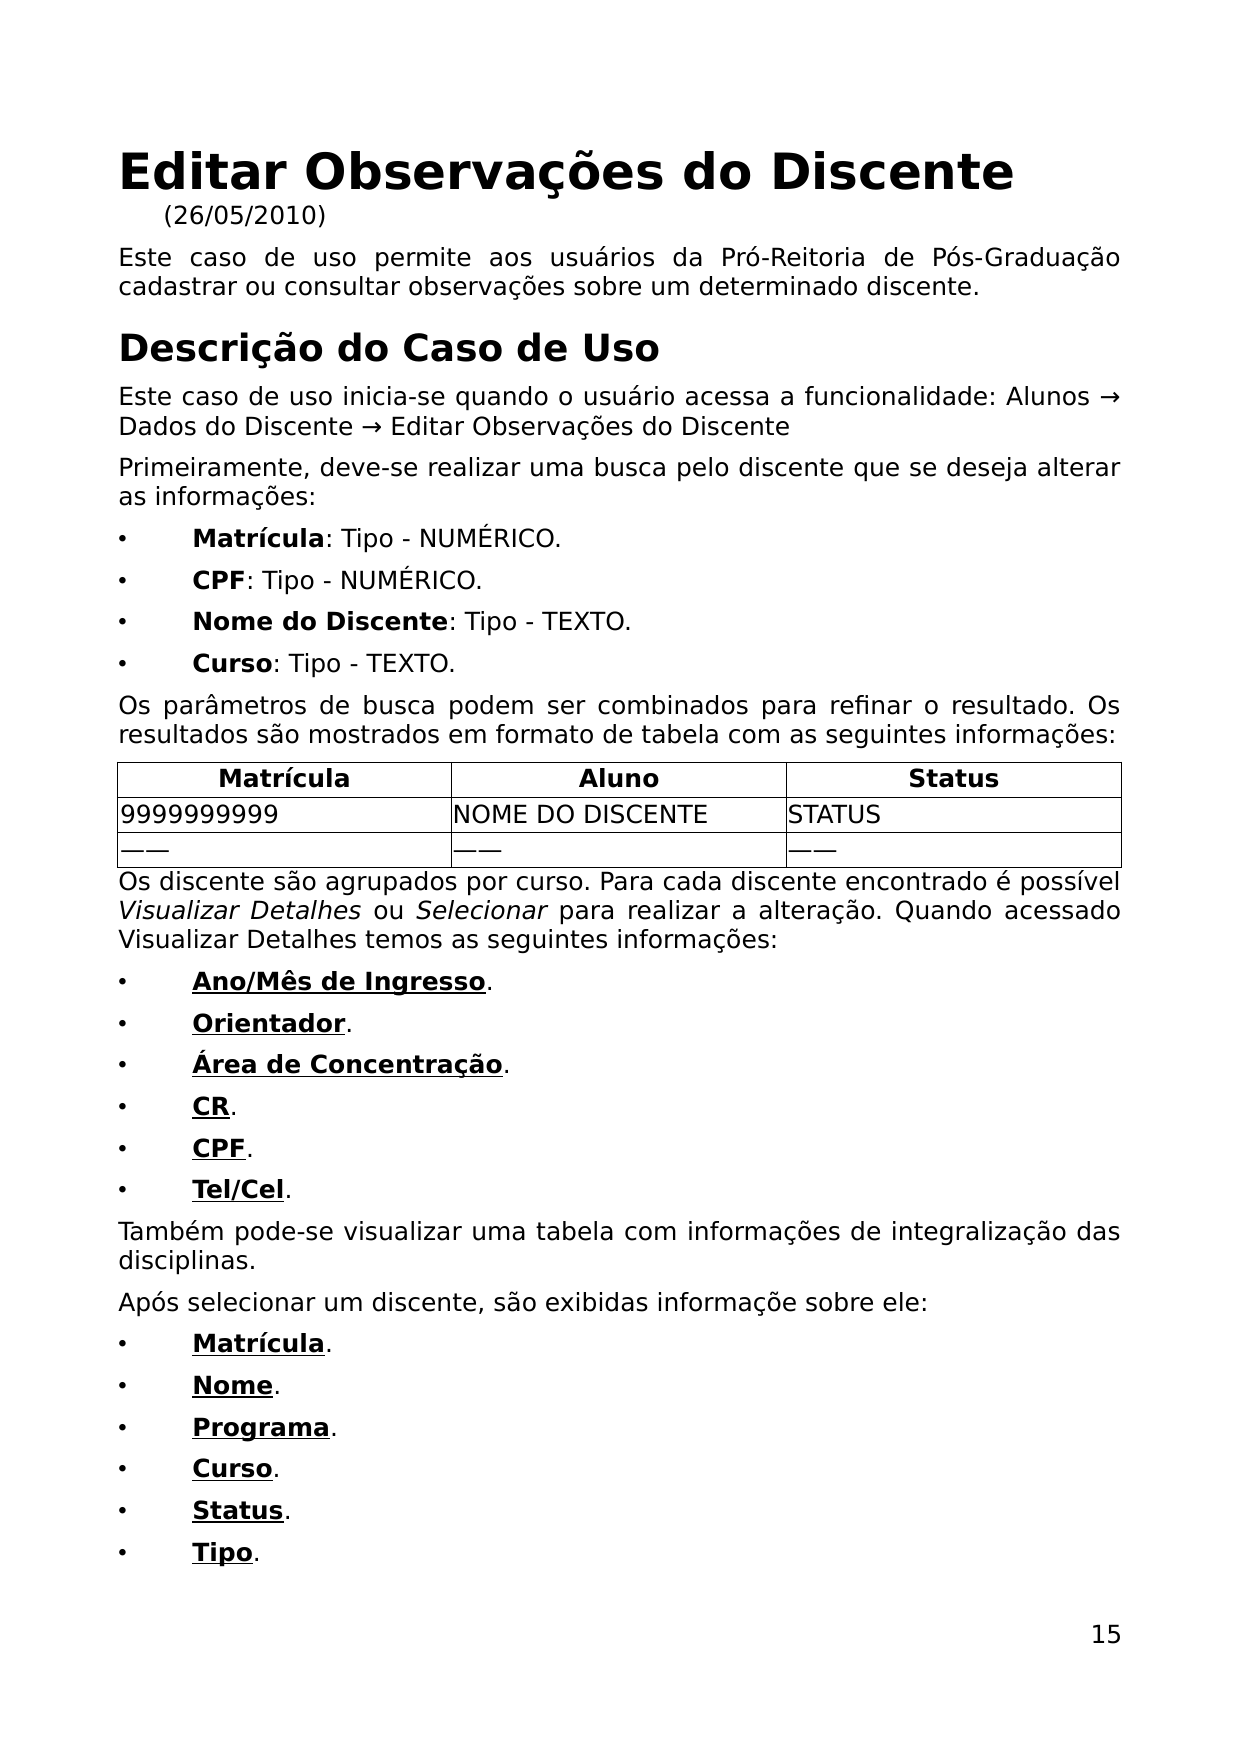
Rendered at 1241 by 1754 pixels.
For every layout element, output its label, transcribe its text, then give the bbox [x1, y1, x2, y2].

list Ano/Mês de Ingresso. [118, 967, 1122, 996]
list Nome. [118, 1371, 1122, 1400]
list Área de Concentração. [118, 1050, 1122, 1079]
list Tel/Cel. [118, 1175, 1122, 1204]
list Nome do Discente: Tipo - TEXTO. [118, 607, 1122, 637]
text Também pode-se visualizar uma tabela com informações de integralização das disciplinas. [118, 1217, 1122, 1275]
list Matrícula. [118, 1329, 1122, 1359]
subtitle Editar Observações do Discente (26/05/2010) [118, 143, 1122, 231]
list Curso. [118, 1454, 1122, 1484]
text Este caso de uso permite aos usuários da Pró-Reitoria de Pós-Graduação cadastrar ou consultar observações sobre um determinado discente. [118, 243, 1122, 301]
subtitle Descrição do Caso de Uso [118, 326, 1122, 370]
table_cell —— [787, 833, 1121, 867]
list CR. [118, 1092, 1122, 1121]
list Status. [118, 1496, 1122, 1525]
list Curso: Tipo - TEXTO. [118, 649, 1122, 678]
table_cell —— [118, 833, 451, 867]
text Os parâmetros de busca podem ser combinados para refinar o resultado. Os resultados são mostrados em formato de tabela com as seguintes informações: [118, 691, 1122, 749]
text Este caso de uso inicia-se quando o usuário acessa a funcionalidade: Alunos → Dados do Discente → Editar Observações do Discente [118, 382, 1122, 441]
text Primeiramente, deve-se realizar uma busca pelo discente que se deseja alterar as informações: [118, 453, 1122, 512]
list Orientador. [118, 1009, 1122, 1038]
list CPF: Tipo - NUMÉRICO. [118, 566, 1122, 595]
text Após selecionar um discente, são exibidas informaçõe sobre ele: [118, 1288, 1122, 1317]
table_cell STATUS [787, 798, 1121, 832]
table_cell NOME DO DISCENTE [452, 798, 786, 832]
table_cell —— [452, 833, 786, 867]
table_cell 9999999999 [118, 798, 451, 832]
text Os discente são agrupados por curso. Para cada discente encontrado é possível Visualizar Detalhes ou Selecionar para realizar a alteração. Quando acessado Visualizar Detalhes temos as seguintes informações: [118, 868, 1122, 954]
list CPF. [118, 1134, 1122, 1163]
list Programa. [118, 1413, 1122, 1442]
table_header Matrícula [118, 763, 451, 797]
list Tipo. [118, 1538, 1122, 1567]
table_header Aluno [452, 763, 786, 797]
list Matrícula: Tipo - NUMÉRICO. [118, 524, 1122, 553]
table_header Status [787, 763, 1121, 797]
